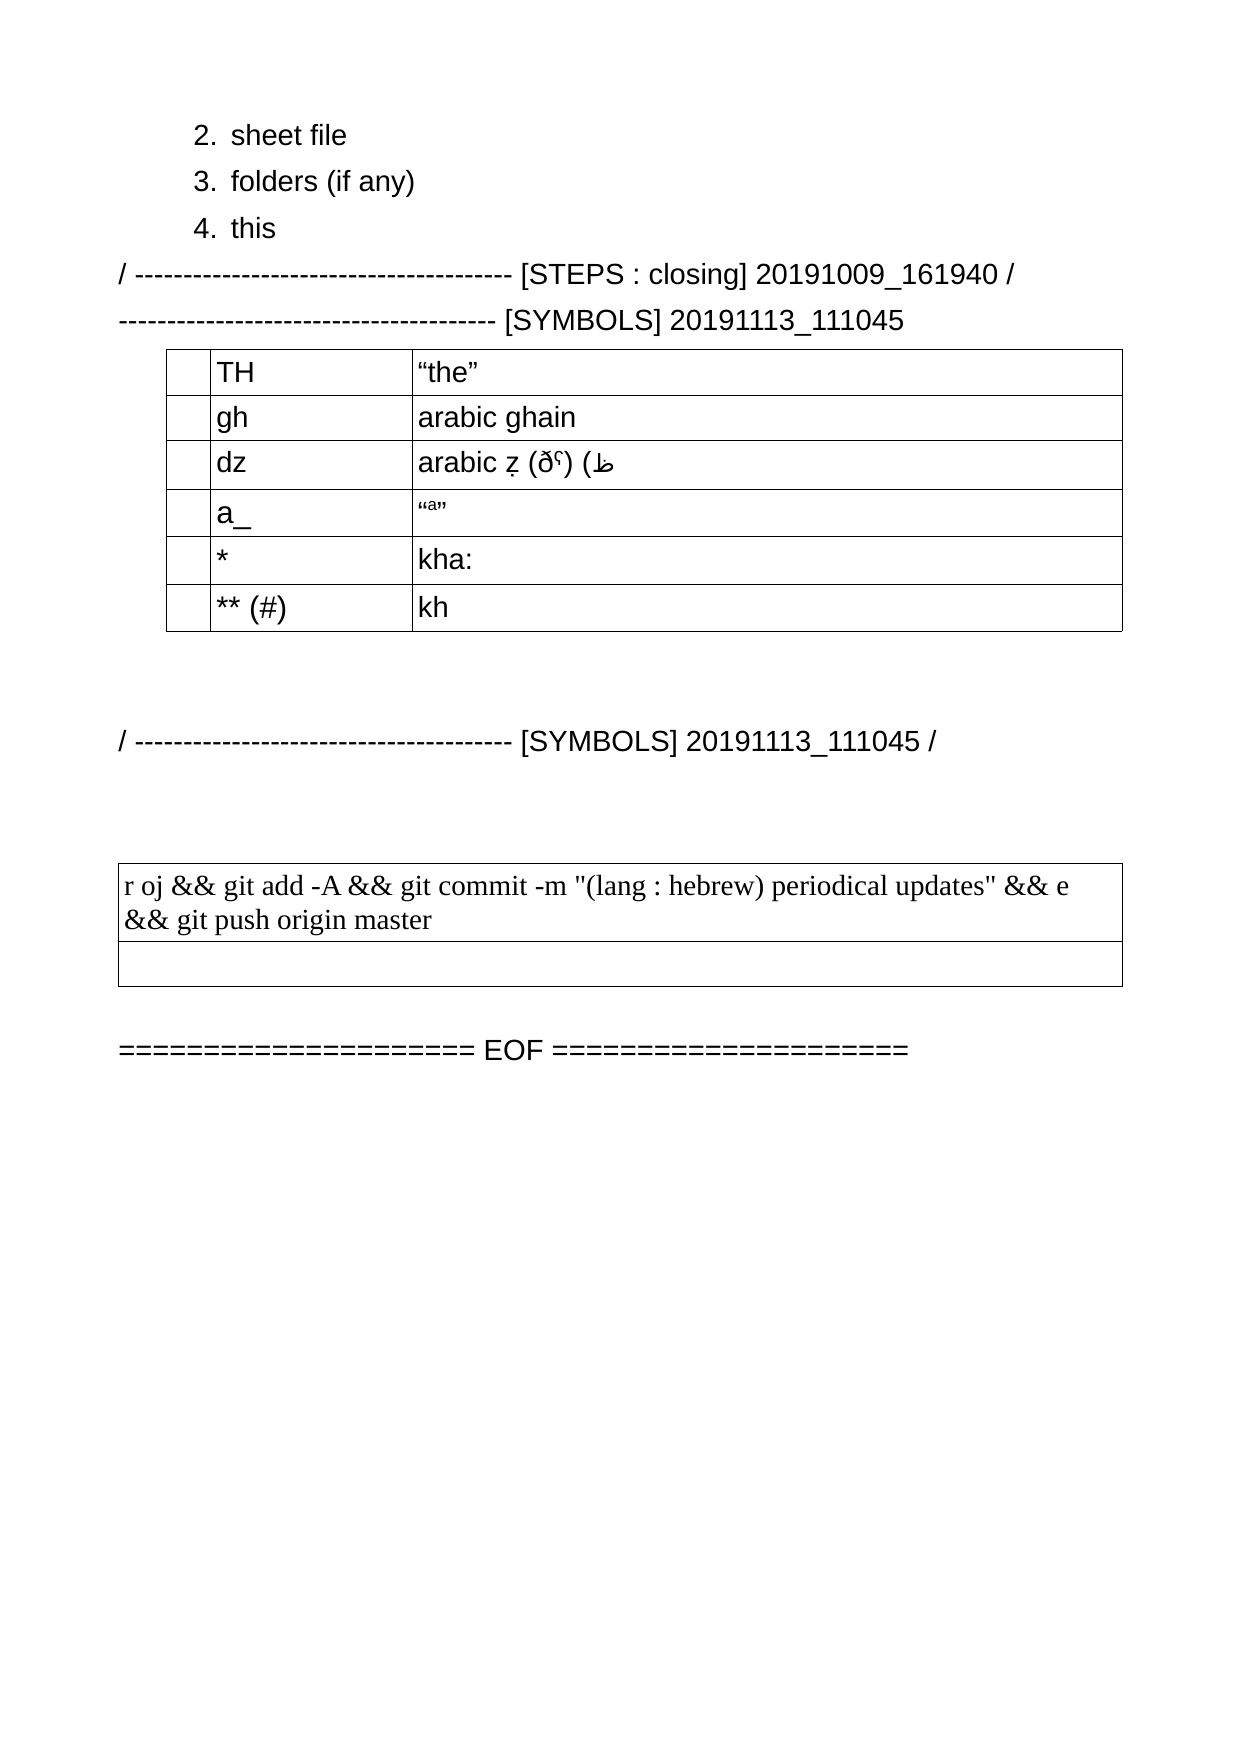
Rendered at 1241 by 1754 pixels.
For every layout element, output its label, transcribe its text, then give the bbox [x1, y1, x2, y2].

text / --------------------------------------- [STEPS : closing] 20191009_161940 / [118, 257, 1122, 290]
table_cell ** (#) [211, 585, 412, 631]
table_cell “a” [413, 490, 1122, 536]
table_cell [167, 490, 210, 536]
list sheet file [193, 118, 1122, 152]
text ===================== EOF ===================== [118, 1033, 1122, 1066]
table_header [167, 350, 210, 394]
table_cell kha: [413, 537, 1122, 584]
table_cell [167, 396, 210, 439]
table_cell [167, 537, 210, 584]
list this [193, 211, 1122, 244]
text / --------------------------------------- [SYMBOLS] 20191113_111045 / [118, 724, 1122, 757]
table_header r oj && git add -A && git commit -m "(lang : hebrew) periodical updates" && e && git push origin master [119, 864, 1122, 941]
table_cell * [211, 537, 412, 584]
text --------------------------------------- [SYMBOLS] 20191113_111045 [118, 303, 1122, 337]
table_cell gh [211, 396, 412, 439]
table_cell arabic ẓ (ðˁ) (ظ [413, 441, 1122, 489]
table_header “the” [413, 350, 1122, 394]
table_cell arabic ghain [413, 396, 1122, 439]
table_cell dz [211, 441, 412, 489]
table_cell a_ [211, 490, 412, 536]
table_cell kh [413, 585, 1122, 631]
table_cell [167, 441, 210, 489]
table_cell [119, 942, 1122, 986]
table_cell [167, 585, 210, 631]
list folders (if any) [193, 164, 1122, 198]
table_header TH [211, 350, 412, 394]
